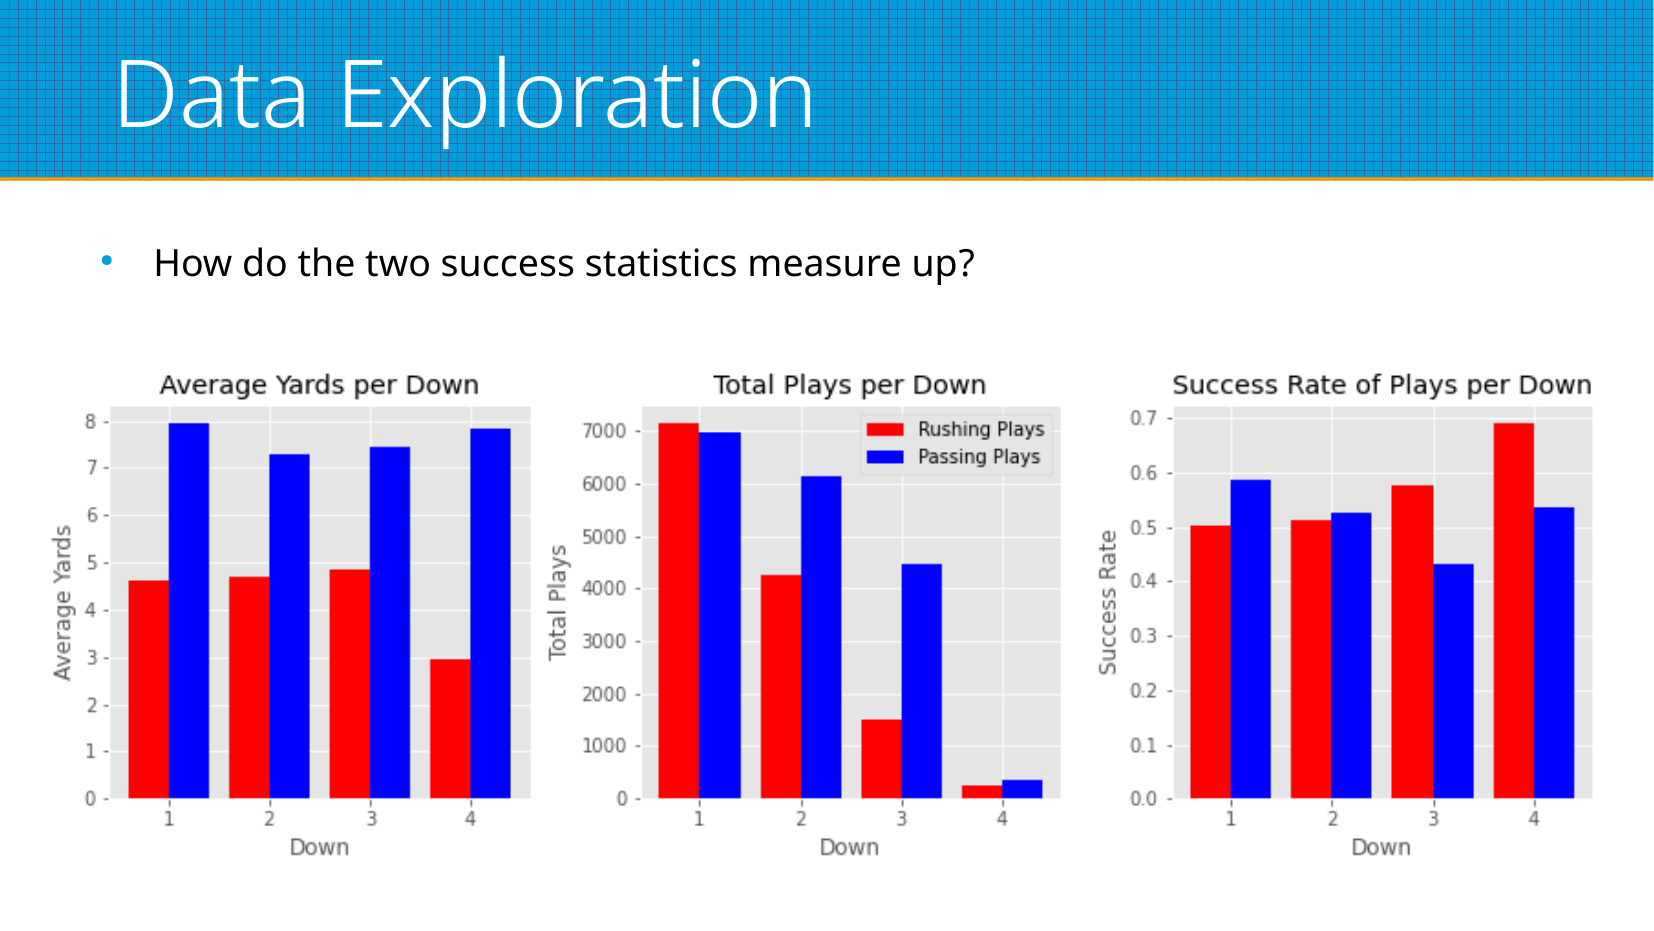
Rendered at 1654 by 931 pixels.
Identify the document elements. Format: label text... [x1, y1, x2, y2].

title Data Exploration [112, 0, 1601, 156]
picture [34, 354, 1613, 881]
list How do the two success statistics measure up​? [82, 236, 1563, 354]
